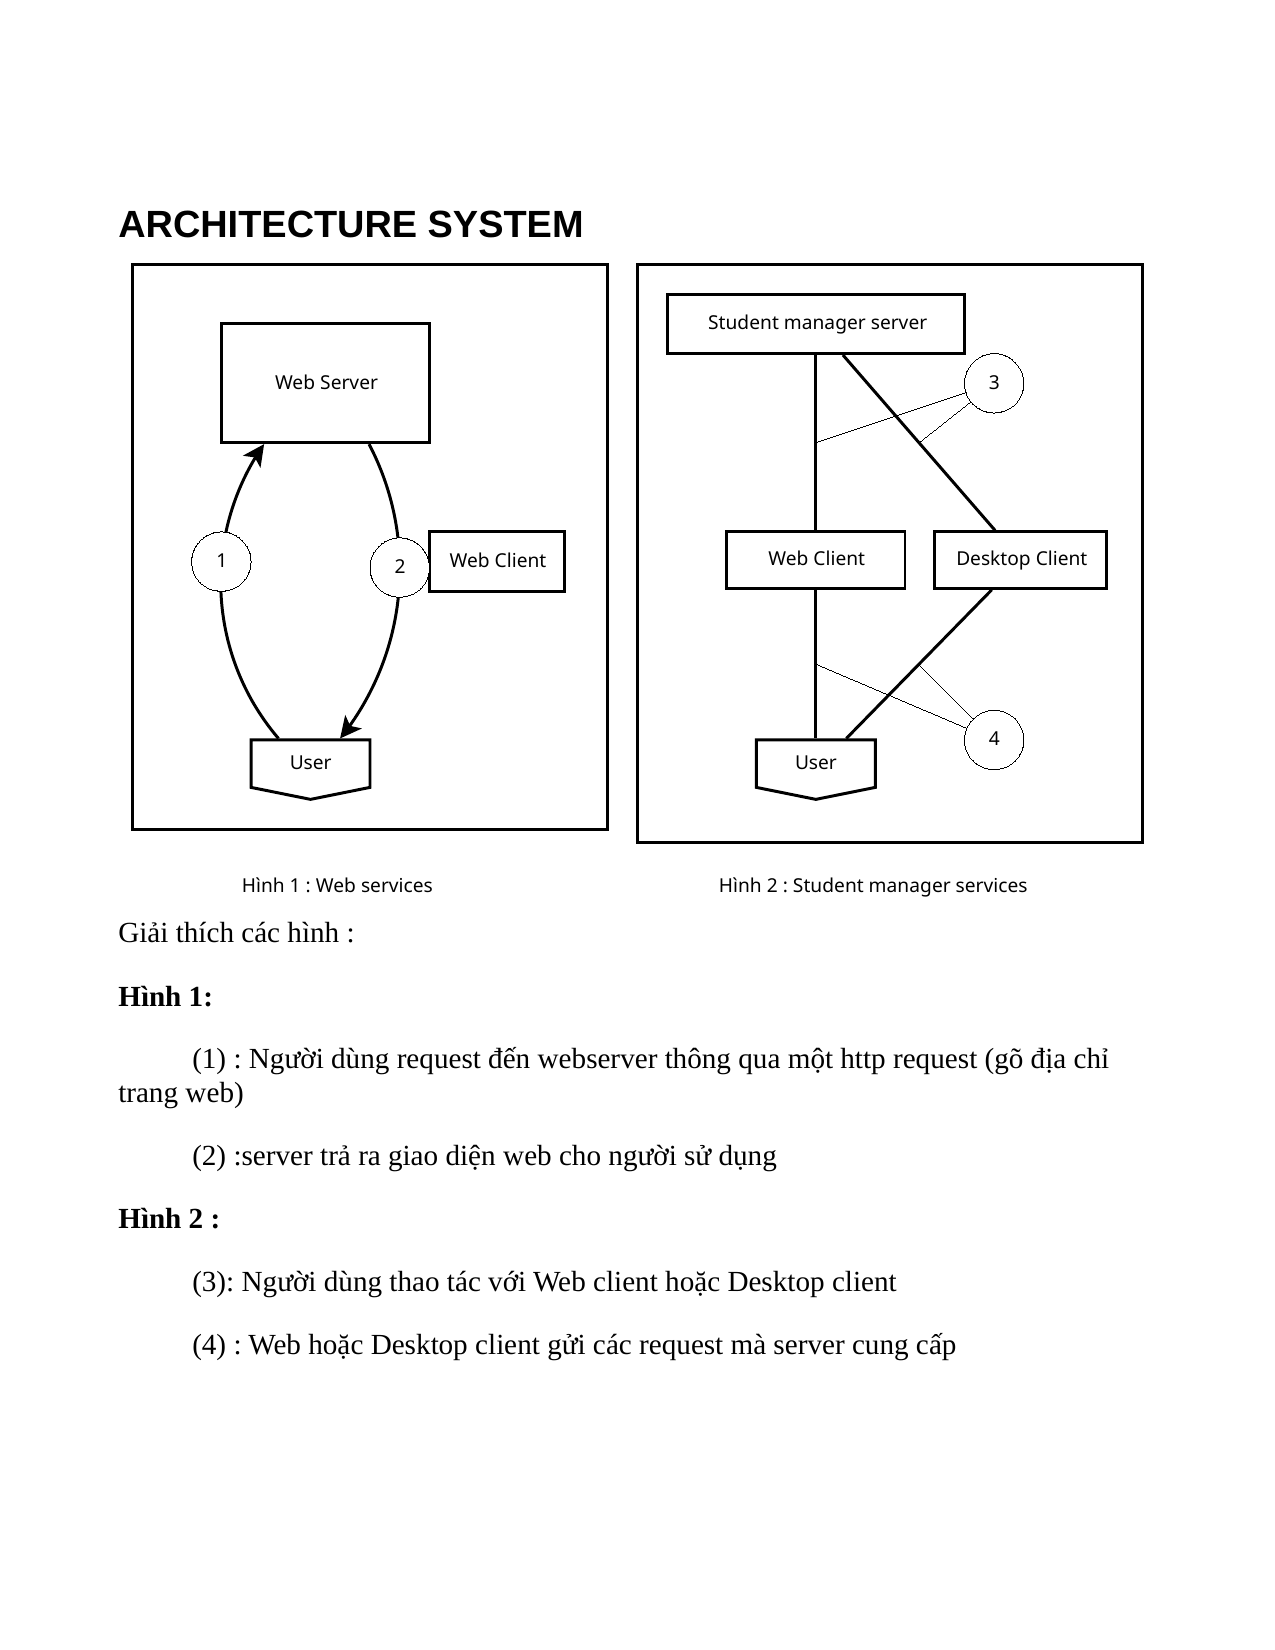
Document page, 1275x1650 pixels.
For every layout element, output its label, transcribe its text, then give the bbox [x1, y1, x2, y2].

text (3): Người dùng thao tác với Web client hoặc Desktop client [118, 1264, 1157, 1298]
text Giải thích các hình : [118, 257, 1157, 949]
text (1) : Người dùng request đến webserver thông qua một http request (gõ địa chỉ trang web) [118, 1042, 1157, 1109]
text Hình 2 : [118, 1201, 1157, 1235]
text (2) :server trả ra giao diện web cho người sử dụng [118, 1138, 1157, 1172]
text Hình 1: [118, 979, 1157, 1012]
subtitle ARCHITECTURE SYSTEM [118, 201, 1157, 245]
text (4) : Web hoặc Desktop client gửi các request mà server cung cấp [118, 1327, 1157, 1361]
